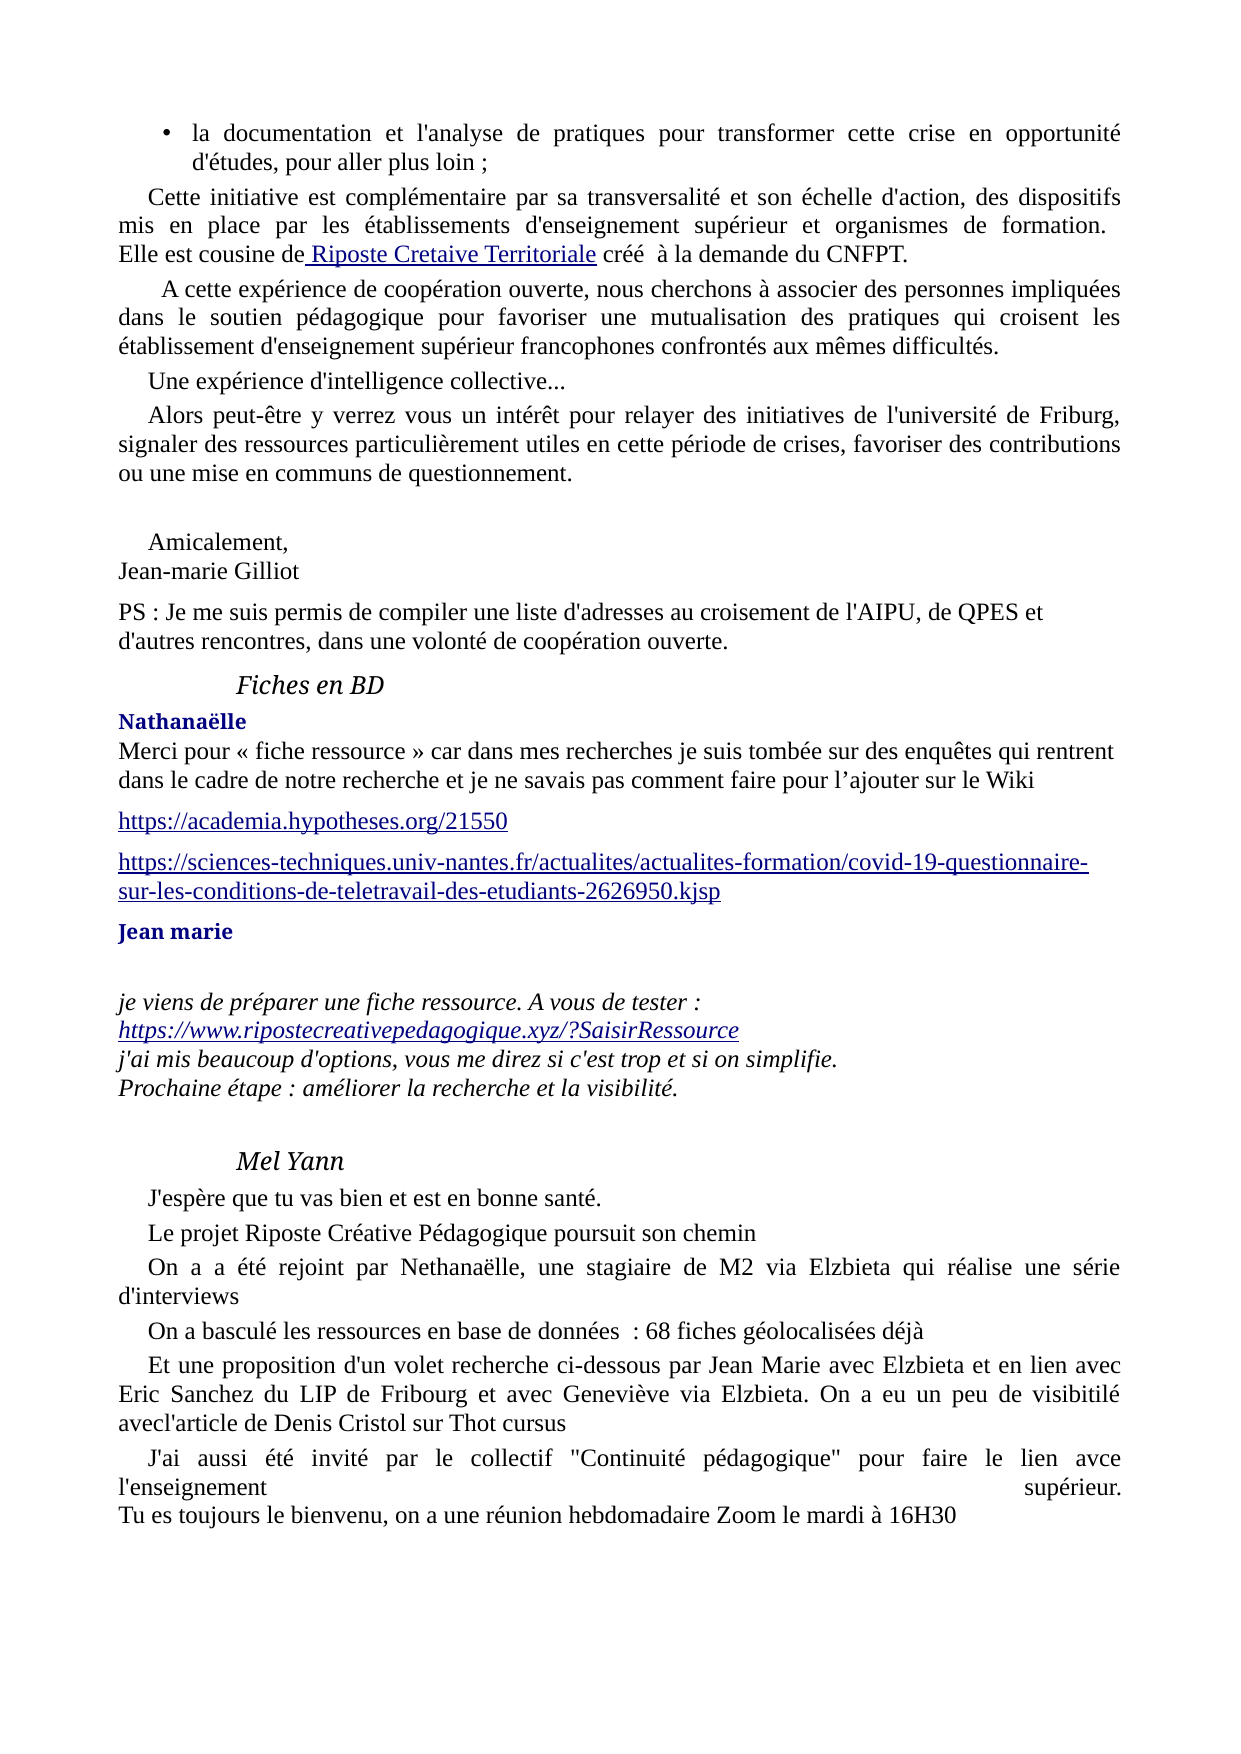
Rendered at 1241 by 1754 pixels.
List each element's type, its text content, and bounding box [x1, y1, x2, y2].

text je viens de préparer une fiche ressource. A vous de tester : https://www.ripostecreativepedagogique.xyz/?SaisirRessource j'ai mis beaucoup d'options, vous me direz si c'est trop et si on simplifie. Prochaine étape : améliorer la recherche et la visibilité. [118, 958, 1122, 1131]
text Une expérience d'intelligence collective... [118, 366, 1122, 395]
list la documentation et l'analyse de pratiques pour transformer cette crise en opportunité d'études, pour aller plus loin ; [162, 118, 1122, 176]
text A cette expérience de coopération ouverte, nous cherchons à associer des personnes impliquées dans le soutien pédagogique pour favoriser une mutualisation des pratiques qui croisent les établissement d'enseignement supérieur francophones confrontés aux mêmes difficultés. [118, 274, 1122, 360]
subtitle Jean marie [118, 917, 1122, 946]
text Et une proposition d'un volet recherche ci-dessous par Jean Marie avec Elzbieta et en lien avec Eric Sanchez du LIP de Fribourg et avec Geneviève via Elzbieta. On a eu un peu de visibitilé avecl'article de Denis Cristol sur Thot cursus [118, 1351, 1122, 1437]
text Le projet Riposte Créative Pédagogique poursuit son chemin [118, 1218, 1122, 1247]
text On a basculé les ressources en base de données : 68 fiches géolocalisées déjà [118, 1316, 1122, 1345]
text Alors peut-être y verrez vous un intérêt pour relayer des initiatives de l'université de Friburg, signaler des ressources particulièrement utiles en cette période de crises, favoriser des contributions ou une mise en communs de questionnement. [118, 401, 1122, 487]
text Jean-marie Gilliot [118, 556, 1122, 585]
text PS : Je me suis permis de compiler une liste d'adresses au croisement de l'AIPU, de QPES et d'autres rencontres, dans une volonté de coopération ouverte. [118, 597, 1122, 655]
text Merci pour « fiche ressource » car dans mes recherches je suis tombée sur des enquêtes qui rentrent dans le cadre de notre recherche et je ne savais pas comment faire pour l’ajouter sur le Wiki [118, 736, 1122, 793]
subtitle Mel Yann [236, 1143, 1122, 1177]
text Amicalement, [118, 527, 1122, 556]
text On a a été rejoint par Nethanaëlle, une stagiaire de M2 via Elzbieta qui réalise une série d'interviews [118, 1252, 1122, 1310]
subtitle Fiches en BD [236, 667, 1122, 702]
subtitle Nathanaëlle [118, 707, 1122, 736]
text https://sciences-techniques.univ-nantes.fr/actualites/actualites-formation/covid-19-questionnaire-sur-les-conditions-de-teletravail-des-etudiants-2626950.kjsp [118, 847, 1122, 905]
text Cette initiative est complémentaire par sa transversalité et son échelle d'action, des dispositifs mis en place par les établissements d'enseignement supérieur et organismes de formation. Elle est cousine de Riposte Cretaive Territoriale créé à la demande du CNFPT. [118, 182, 1122, 268]
text J'espère que tu vas bien et est en bonne santé. [118, 1183, 1122, 1212]
text J'ai aussi été invité par le collectif "Continuité pédagogique" pour faire le lien avce l'enseignement supérieur. Tu es toujours le bienvenu, on a une réunion hebdomadaire Zoom le mardi à 16H30 [118, 1443, 1122, 1529]
text https://academia.hypotheses.org/21550 [118, 806, 1122, 835]
